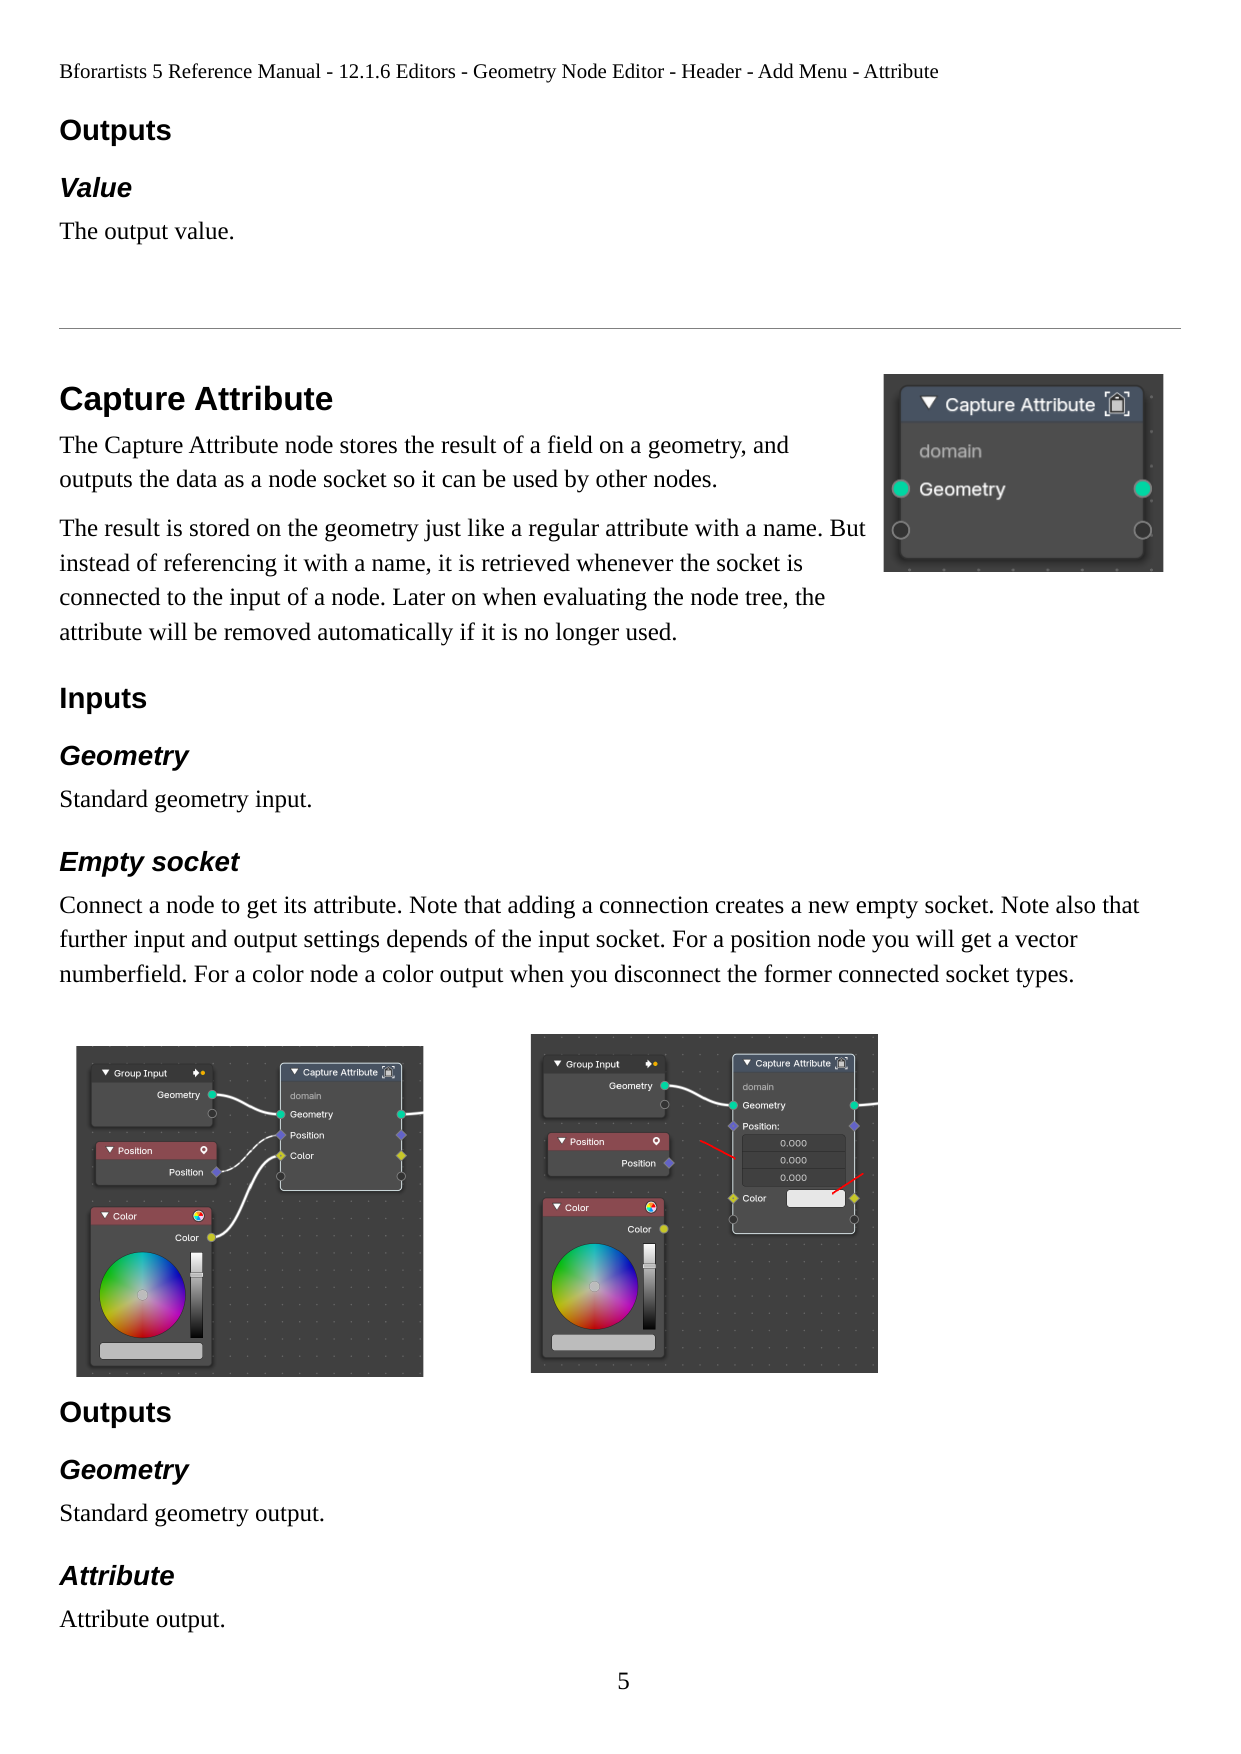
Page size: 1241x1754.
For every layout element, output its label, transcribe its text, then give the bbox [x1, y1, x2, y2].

text Standard geometry input. [59, 784, 1181, 812]
subtitle Value [59, 171, 1181, 203]
picture [883, 374, 1164, 572]
text Standard geometry output. [59, 1498, 1181, 1527]
subtitle Geometry [59, 1453, 1181, 1485]
picture [76, 1046, 424, 1377]
subtitle Empty socket [59, 845, 1181, 877]
text The Capture Attribute node stores the result of a field on a geometry, and outputs the data as a node socket so it can be used by other nodes. [59, 430, 883, 493]
subtitle Geometry [59, 739, 1181, 771]
text The output value. [59, 216, 1181, 244]
subtitle [1164, 379, 1181, 417]
subtitle Outputs [59, 113, 1181, 146]
subtitle Inputs [59, 681, 1181, 714]
picture [530, 1034, 878, 1373]
subtitle Outputs [59, 1366, 1181, 1428]
subtitle Attribute [59, 1559, 1181, 1591]
text Attribute output. [59, 1604, 1181, 1633]
subtitle Capture Attribute [59, 379, 883, 417]
text Connect a node to get its attribute. Note that adding a connection creates a new empty socket. Note also that further input and output settings depends of the input socket. For a position node you will get a vector numberfield. For a color node a color output when you disconnect the former connected socket types. [59, 890, 1181, 987]
text The result is stored on the geometry just like a regular attribute with a name. But instead of referencing it with a name, it is retrieved whenever the socket is connected to the input of a node. Later on when evaluating the node tree, the attribute will be removed automatically if it is no longer used. [59, 513, 1181, 646]
